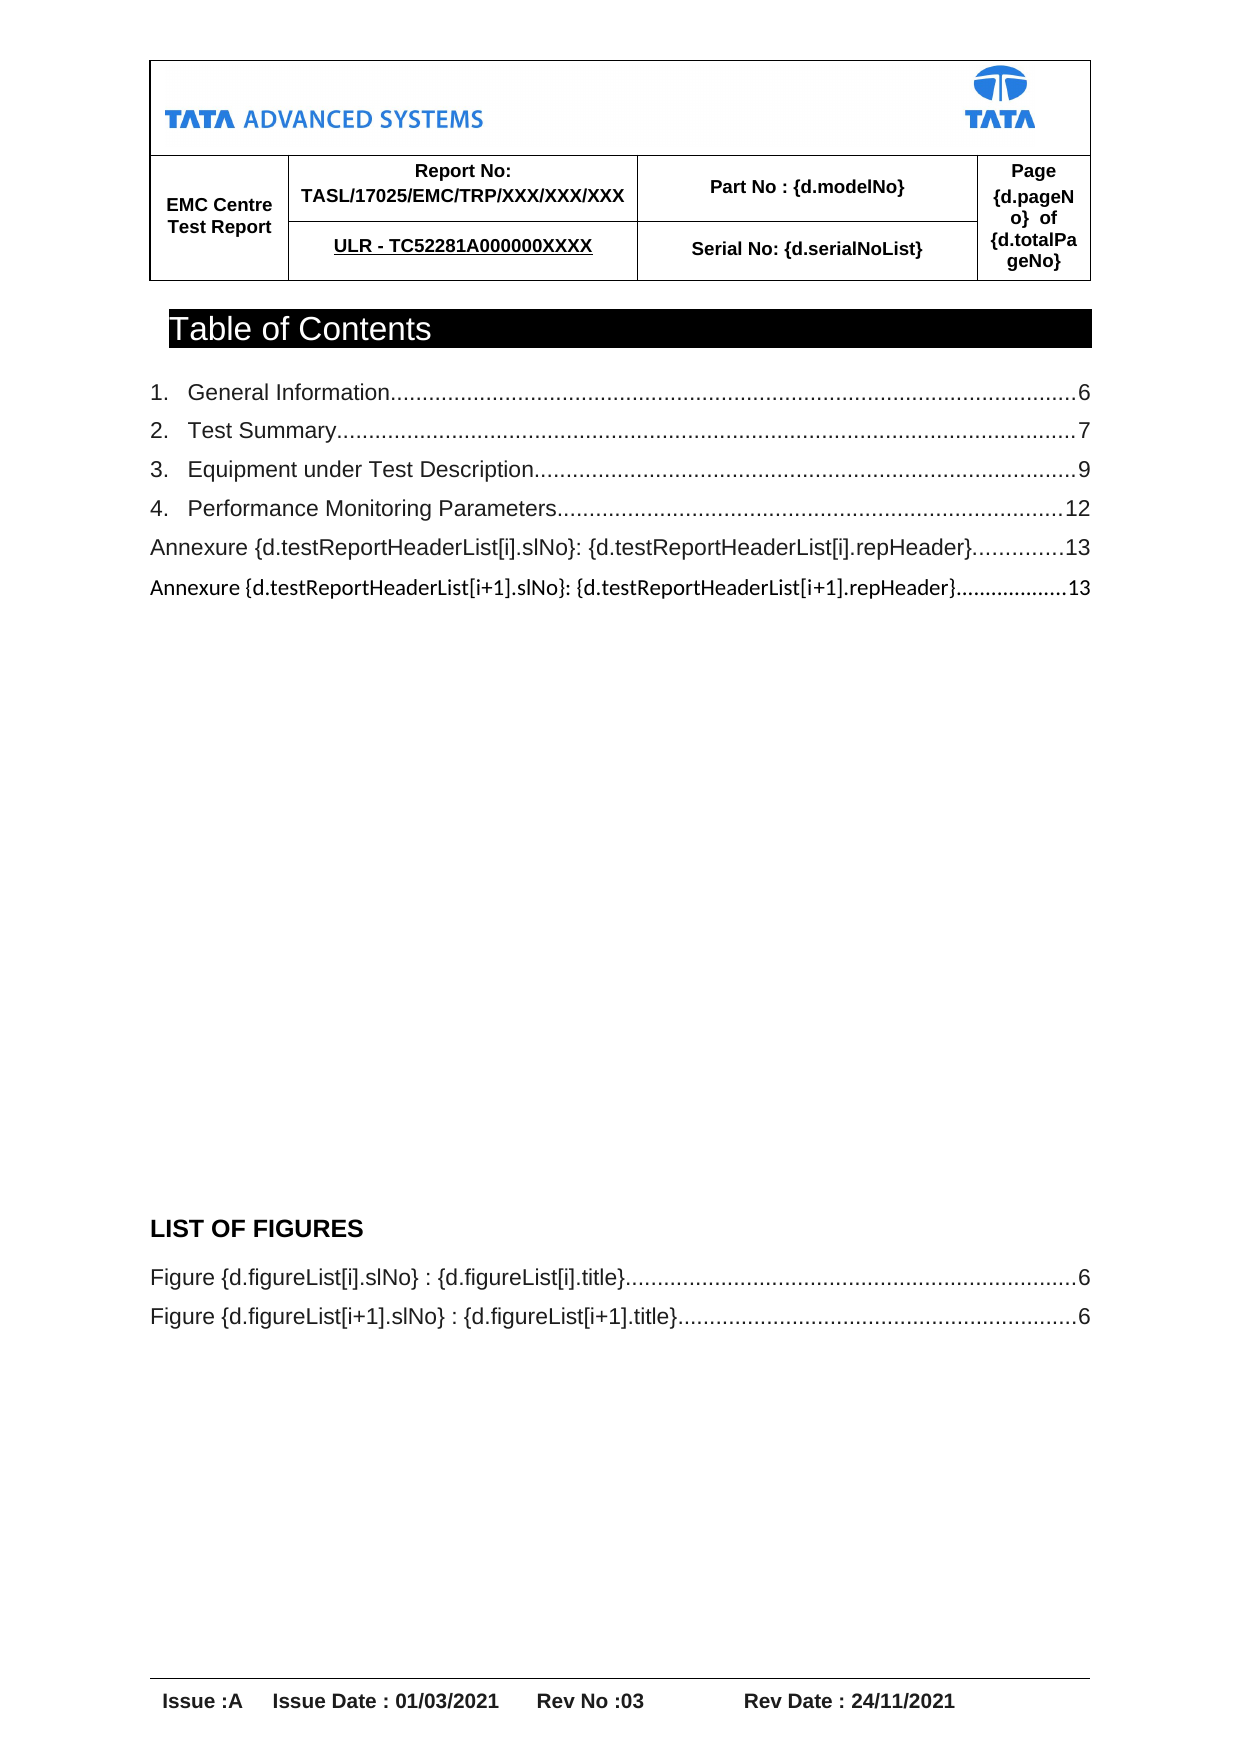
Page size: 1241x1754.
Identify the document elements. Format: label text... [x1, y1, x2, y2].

text Annexure {d.testReportHeaderList[i].slNo}: {d.testReportHeaderList[i].repHeader} 13 [150, 534, 1015, 560]
subtitle Table of Contents [169, 309, 1092, 348]
text 4. Performance Monitoring Parameters 12 [150, 495, 1015, 521]
text Figure {d.figureList[i].slNo} : {d.figureList[i].title} 6 [150, 1264, 1015, 1290]
text Annexure {d.testReportHeaderList[i+1].slNo}: {d.testReportHeaderList[i+1].repHeader} 13 [150, 573, 1015, 601]
text 3. Equipment under Test Description 9 [150, 456, 1015, 482]
picture [165, 65, 1035, 147]
text 2. Test Summary 7 [150, 417, 1015, 444]
text 1. General Information 6 [150, 378, 1015, 405]
text Figure {d.figureList[i+1].slNo} : {d.figureList[i+1].title} 6 [150, 1303, 1015, 1329]
text LIST OF FIGURES [150, 1214, 1095, 1243]
